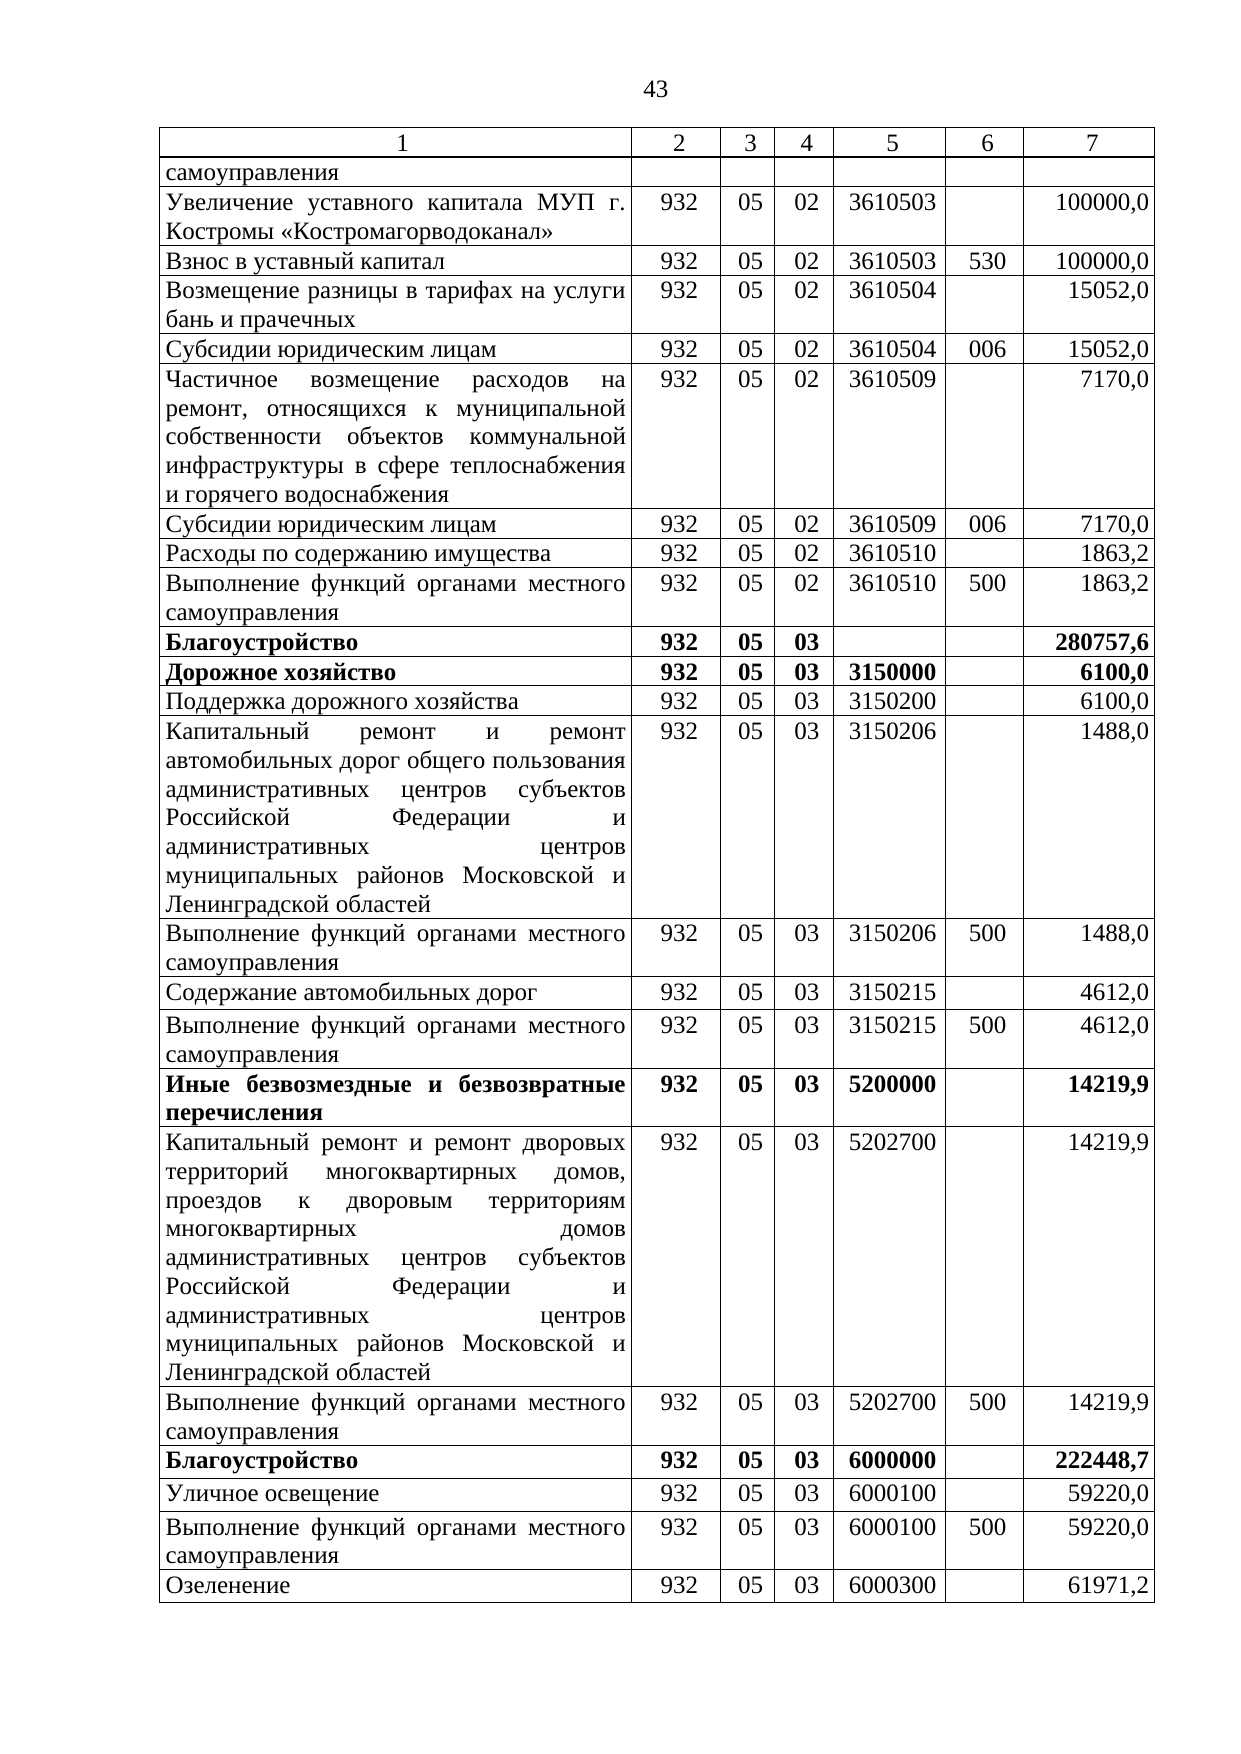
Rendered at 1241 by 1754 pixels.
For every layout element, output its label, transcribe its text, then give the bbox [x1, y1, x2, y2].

table_cell 6000300 [834, 1570, 945, 1602]
table_cell 530 [946, 246, 1023, 274]
table_cell 1863,2 [1024, 539, 1154, 567]
table_cell 932 [632, 334, 720, 363]
table_cell 100000,0 [1024, 246, 1154, 274]
table_cell [1155, 656, 1200, 685]
table_cell 4612,0 [1024, 977, 1154, 1009]
table_cell Взнос в уставный капитал [160, 246, 631, 274]
table_cell Субсидии юридическим лицам [160, 509, 631, 537]
table_cell 3610509 [834, 509, 945, 537]
table_cell 3150215 [834, 1010, 945, 1068]
table_cell 932 [632, 1010, 720, 1068]
table_cell 05 [721, 1479, 774, 1511]
table_cell 3150200 [834, 686, 945, 715]
table_cell [1155, 685, 1200, 715]
table_cell 932 [632, 539, 720, 567]
table_cell 932 [632, 657, 720, 685]
table_cell [1155, 245, 1200, 274]
table_cell [1155, 918, 1200, 976]
table_cell 05 [721, 187, 774, 245]
table_cell [946, 1069, 1023, 1126]
table_cell [946, 1570, 1023, 1602]
table_cell 500 [946, 1010, 1023, 1068]
table_cell Поддержка дорожного хозяйства [160, 686, 631, 715]
table_cell [775, 158, 833, 186]
table_cell 03 [775, 1069, 833, 1126]
table_cell 5202700 [834, 1387, 945, 1444]
table_cell 3150215 [834, 977, 945, 1009]
table_cell 932 [632, 276, 720, 333]
table_cell 05 [721, 276, 774, 333]
table_cell 03 [775, 919, 833, 976]
table_cell 05 [721, 1570, 774, 1602]
table_cell [1155, 1126, 1200, 1386]
table_cell 932 [632, 509, 720, 537]
table_cell 05 [721, 1512, 774, 1569]
table_cell Капитальный ремонт и ремонт автомобильных дорог общего пользования административных центров субъектов Российской Федерации и административных центров муниципальных районов Московской и Ленинградской областей [160, 716, 631, 917]
table_cell Уличное освещение [160, 1479, 631, 1511]
table_header [1155, 127, 1200, 156]
table_cell 05 [721, 1010, 774, 1068]
table_cell 03 [775, 1127, 833, 1386]
table_cell Увеличение уставного капитала МУП г. Костромы «Костромагорводоканал» [160, 187, 631, 245]
table_cell Возмещение разницы в тарифах на услуги бань и прачечных [160, 276, 631, 333]
table_cell 932 [632, 364, 720, 508]
table_cell 500 [946, 568, 1023, 626]
table_cell [946, 158, 1023, 186]
table_cell Выполнение функций органами местного самоуправления [160, 1010, 631, 1068]
table_cell [632, 158, 720, 186]
table_header 5 [834, 128, 945, 156]
table_cell Выполнение функций органами местного самоуправления [160, 568, 631, 626]
table_cell 02 [775, 246, 833, 274]
table_cell Благоустройство [160, 627, 631, 656]
table_cell 500 [946, 1387, 1023, 1444]
table_cell 02 [775, 539, 833, 567]
table_cell 05 [721, 919, 774, 976]
table_cell 05 [721, 246, 774, 274]
table_cell 932 [632, 1570, 720, 1602]
table_cell [1155, 626, 1200, 656]
table_cell 05 [721, 1387, 774, 1444]
table_cell Озеленение [160, 1570, 631, 1602]
table_cell 59220,0 [1024, 1512, 1154, 1569]
table_cell 932 [632, 977, 720, 1009]
table_cell [946, 627, 1023, 656]
table_cell 02 [775, 334, 833, 363]
table_cell [946, 657, 1023, 685]
table_cell [1155, 1478, 1200, 1511]
table_cell [946, 539, 1023, 567]
table_cell 500 [946, 919, 1023, 976]
table_cell [946, 977, 1023, 1009]
table_cell 05 [721, 539, 774, 567]
table_cell [946, 187, 1023, 245]
table_cell [1155, 333, 1200, 363]
table_cell 1488,0 [1024, 919, 1154, 976]
table_cell 03 [775, 627, 833, 656]
table_cell 1863,2 [1024, 568, 1154, 626]
table_cell 3610504 [834, 276, 945, 333]
table_cell 3150000 [834, 657, 945, 685]
table_cell 6000100 [834, 1479, 945, 1511]
table_header 2 [632, 128, 720, 156]
table_cell 932 [632, 627, 720, 656]
table_cell Дорожное хозяйство [160, 657, 631, 685]
table_cell 03 [775, 977, 833, 1009]
table_cell 3610503 [834, 187, 945, 245]
table_cell 03 [775, 1479, 833, 1511]
table_cell 3610510 [834, 539, 945, 567]
table_cell 03 [775, 716, 833, 917]
table_cell 932 [632, 686, 720, 715]
table_header 7 [1024, 128, 1154, 156]
table_cell 6100,0 [1024, 686, 1154, 715]
table_cell [1155, 186, 1200, 245]
table_cell 006 [946, 334, 1023, 363]
table_cell [946, 716, 1023, 917]
table_cell Расходы по содержанию имущества [160, 539, 631, 567]
table_cell 932 [632, 716, 720, 917]
table_cell 02 [775, 568, 833, 626]
table_cell 03 [775, 686, 833, 715]
table_cell Содержание автомобильных дорог [160, 977, 631, 1009]
table_cell 14219,9 [1024, 1069, 1154, 1126]
table_cell 05 [721, 686, 774, 715]
table_cell 05 [721, 509, 774, 537]
table_cell 6000000 [834, 1446, 945, 1477]
table_cell 006 [946, 509, 1023, 537]
table_cell 6100,0 [1024, 657, 1154, 685]
table_cell [1155, 976, 1200, 1009]
table_cell 932 [632, 1069, 720, 1126]
table_cell 61971,2 [1024, 1570, 1154, 1602]
table_cell 05 [721, 1069, 774, 1126]
table_cell 932 [632, 1479, 720, 1511]
table_cell 3610509 [834, 364, 945, 508]
table_header 3 [721, 128, 774, 156]
table_cell 100000,0 [1024, 187, 1154, 245]
table_cell 7170,0 [1024, 364, 1154, 508]
table_cell 7170,0 [1024, 509, 1154, 537]
table_cell [1155, 715, 1200, 917]
table_cell 222448,7 [1024, 1446, 1154, 1477]
table_cell 3610503 [834, 246, 945, 274]
table_cell 5202700 [834, 1127, 945, 1386]
table_cell 932 [632, 919, 720, 976]
table_cell 02 [775, 187, 833, 245]
table_cell 05 [721, 977, 774, 1009]
table_cell 4612,0 [1024, 1010, 1154, 1068]
table_cell [946, 364, 1023, 508]
table_cell 05 [721, 1446, 774, 1477]
table_cell [1155, 156, 1200, 186]
table_cell Капитальный ремонт и ремонт дворовых территорий многоквартирных домов, проездов к дворовым территориям многоквартирных домов административных центров субъектов Российской Федерации и административных центров муниципальных районов Московской и Ленинградской областей [160, 1127, 631, 1386]
table_cell самоуправления [160, 158, 631, 186]
table_cell [1155, 1386, 1200, 1444]
table_cell 05 [721, 627, 774, 656]
table_cell 03 [775, 1570, 833, 1602]
table_cell 14219,9 [1024, 1387, 1154, 1444]
table_cell [946, 1127, 1023, 1386]
table_cell 3150206 [834, 716, 945, 917]
table_cell 932 [632, 187, 720, 245]
table_cell [946, 1479, 1023, 1511]
table_cell [721, 158, 774, 186]
table_cell [1155, 538, 1200, 567]
table_cell 59220,0 [1024, 1479, 1154, 1511]
table_cell 932 [632, 1512, 720, 1569]
table_cell 03 [775, 1512, 833, 1569]
table_header 1 [160, 128, 631, 156]
table_cell [946, 686, 1023, 715]
table_header 6 [946, 128, 1023, 156]
table_cell 03 [775, 1446, 833, 1477]
table_cell 3150206 [834, 919, 945, 976]
table_cell 5200000 [834, 1069, 945, 1126]
table_cell 02 [775, 364, 833, 508]
table_cell 05 [721, 568, 774, 626]
table_cell Благоустройство [160, 1446, 631, 1477]
table_cell 932 [632, 246, 720, 274]
table_cell [834, 627, 945, 656]
table_cell [834, 158, 945, 186]
table_cell Частичное возмещение расходов на ремонт, относящихся к муниципальной собственности объектов коммунальной инфраструктуры в сфере теплоснабжения и горячего водоснабжения [160, 364, 631, 508]
table_cell 14219,9 [1024, 1127, 1154, 1386]
table_cell 02 [775, 276, 833, 333]
table_cell 02 [775, 509, 833, 537]
table_cell Выполнение функций органами местного самоуправления [160, 919, 631, 976]
table_cell Выполнение функций органами местного самоуправления [160, 1387, 631, 1444]
table_cell 3610510 [834, 568, 945, 626]
table_cell Выполнение функций органами местного самоуправления [160, 1512, 631, 1569]
table_cell 280757,6 [1024, 627, 1154, 656]
table_cell 03 [775, 657, 833, 685]
table_cell 05 [721, 716, 774, 917]
table_cell 05 [721, 334, 774, 363]
table_cell 1488,0 [1024, 716, 1154, 917]
table_cell 05 [721, 1127, 774, 1386]
table_cell 03 [775, 1387, 833, 1444]
table_cell 05 [721, 657, 774, 685]
table_cell Иные безвозмездные и безвозвратные перечисления [160, 1069, 631, 1126]
table_header 4 [775, 128, 833, 156]
table_cell 932 [632, 1127, 720, 1386]
table_cell 6000100 [834, 1512, 945, 1569]
table_cell [1155, 1445, 1200, 1477]
table_cell 932 [632, 1446, 720, 1477]
table_cell [1155, 1569, 1200, 1602]
table_cell 15052,0 [1024, 334, 1154, 363]
table_cell 932 [632, 1387, 720, 1444]
table_cell [1155, 567, 1200, 626]
table_cell [1155, 1068, 1200, 1126]
table_cell 932 [632, 568, 720, 626]
table_cell 3610504 [834, 334, 945, 363]
table_cell [1155, 363, 1200, 508]
table_cell 15052,0 [1024, 276, 1154, 333]
table_cell 500 [946, 1512, 1023, 1569]
table_cell 03 [775, 1010, 833, 1068]
table_cell [1155, 1009, 1200, 1068]
table_cell [1155, 1511, 1200, 1569]
table_cell [1155, 275, 1200, 333]
table_cell [1024, 158, 1154, 186]
table_cell [946, 276, 1023, 333]
table_cell [946, 1446, 1023, 1477]
table_cell [1155, 508, 1200, 537]
table_cell 05 [721, 364, 774, 508]
table_cell Субсидии юридическим лицам [160, 334, 631, 363]
